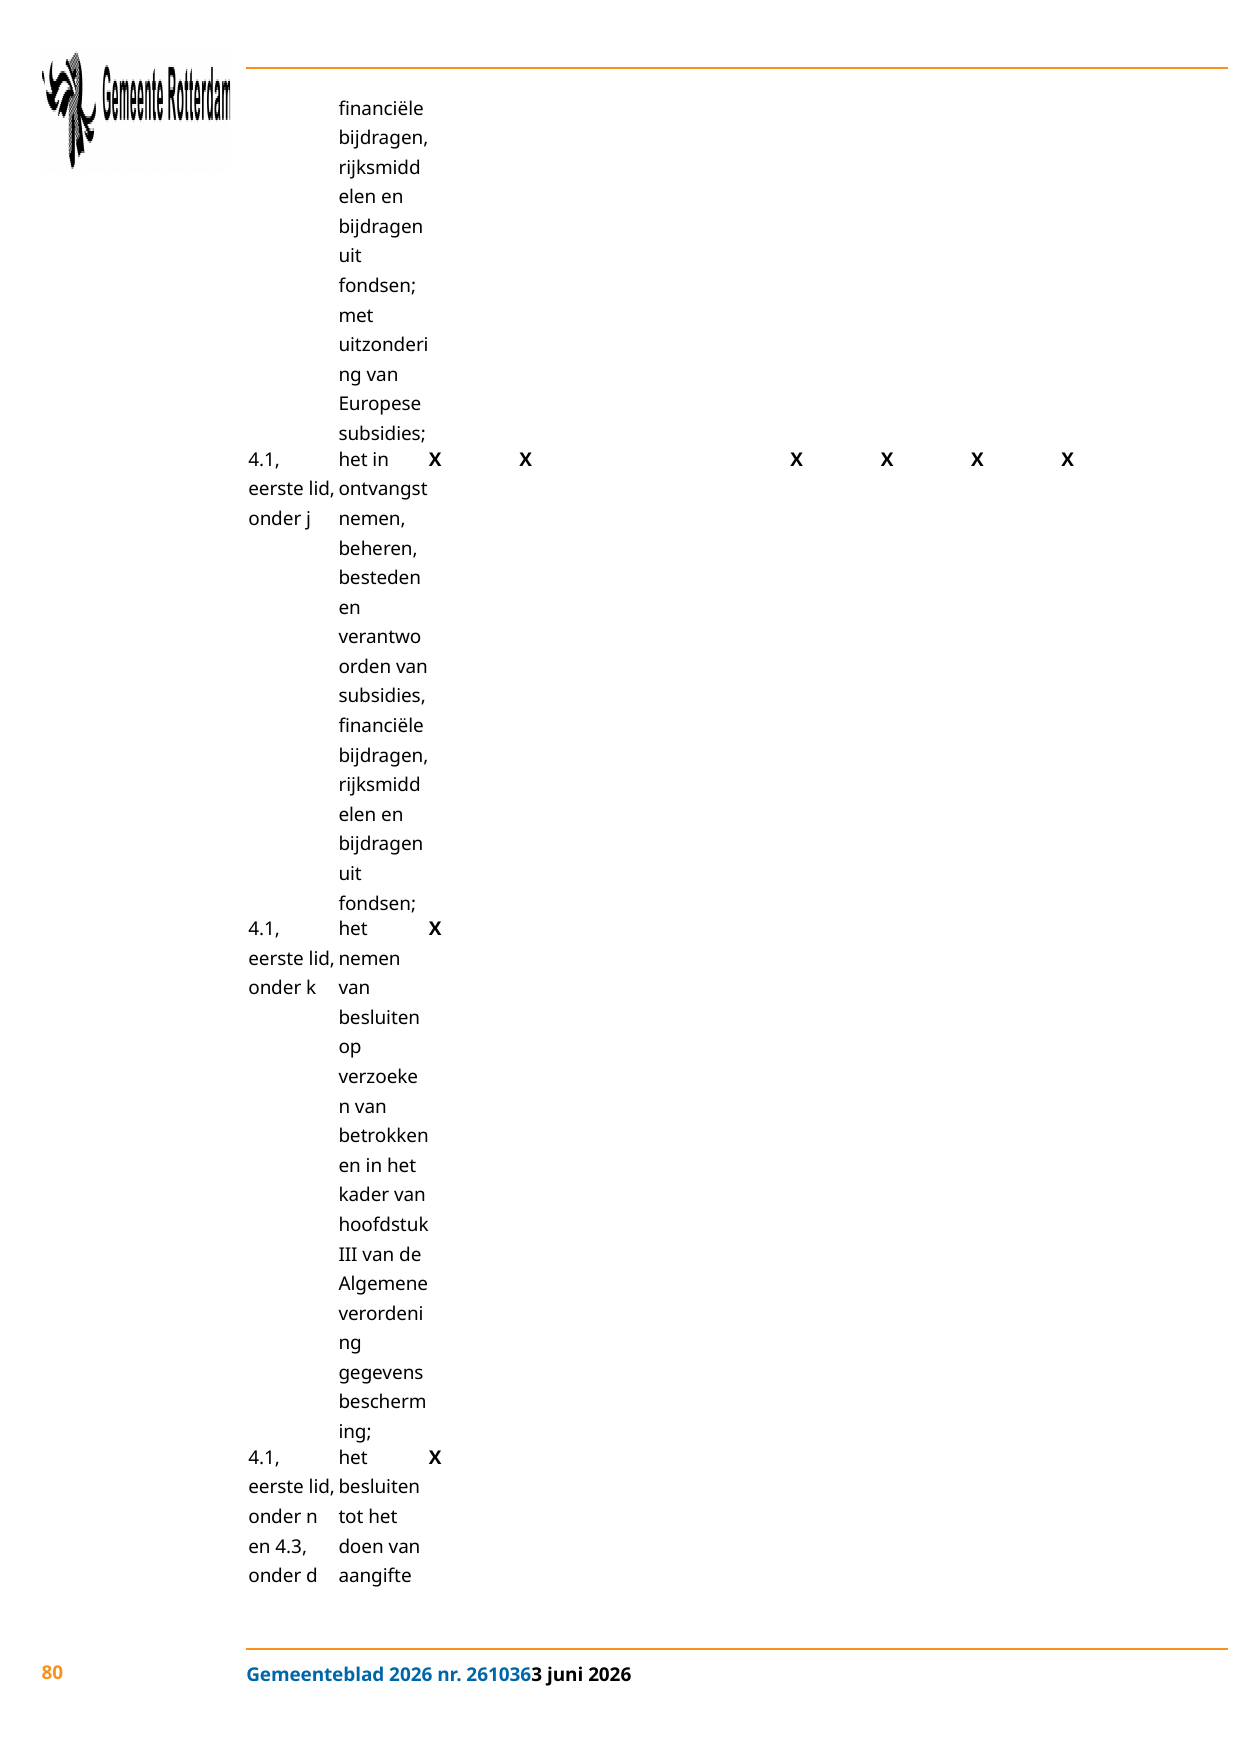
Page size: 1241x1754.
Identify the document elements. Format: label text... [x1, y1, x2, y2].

table_cell financiële bijdragen, rijksmiddelen en bijdragen uit fondsen; met uitzondering van Europese subsidies; [338, 95, 429, 446]
table_cell [790, 915, 881, 1444]
table_cell X [881, 446, 971, 915]
table_cell X [1061, 446, 1152, 915]
table_cell X [429, 446, 519, 915]
table_cell [700, 1444, 790, 1588]
table_cell X [971, 446, 1061, 915]
table_cell het in ontvangst nemen, beheren, besteden en verantwoorden van subsidies, financiële bijdragen, rijksmiddelen en bijdragen uit fondsen; [338, 446, 429, 915]
table_cell [429, 95, 519, 446]
table_cell het nemen van besluiten op verzoeken van betrokkenen in het kader van hoofdstuk III van de Algemene verordening gegevensbescherming; [338, 915, 429, 1444]
table_cell X [429, 915, 519, 1444]
table_cell X [790, 446, 881, 915]
table_cell [700, 915, 790, 1444]
table_cell het besluiten tot het doen van aangifte [338, 1444, 429, 1588]
table_cell [971, 1444, 1061, 1588]
table_cell 4.1, eerste lid, onder n en 4.3, onder d [248, 1444, 338, 1588]
table_cell 4.1, eerste lid, onder k [248, 915, 338, 1444]
table_cell [248, 95, 338, 446]
table_cell [1061, 95, 1152, 446]
table_cell X [429, 1444, 519, 1588]
table_cell [1061, 1444, 1152, 1588]
table_cell [971, 95, 1061, 446]
table_cell [519, 1444, 700, 1588]
table_cell [790, 95, 881, 446]
table_cell [700, 446, 790, 915]
picture [41, 47, 231, 172]
table_cell 4.1, eerste lid, onder j [248, 446, 338, 915]
table_cell [881, 915, 971, 1444]
table_cell X [519, 446, 700, 915]
table_cell [881, 95, 971, 446]
table_cell [700, 95, 790, 446]
table_cell [790, 1444, 881, 1588]
table_cell [971, 915, 1061, 1444]
table_cell [519, 915, 700, 1444]
table_cell [881, 1444, 971, 1588]
table_cell [1061, 915, 1152, 1444]
table_cell [519, 95, 700, 446]
